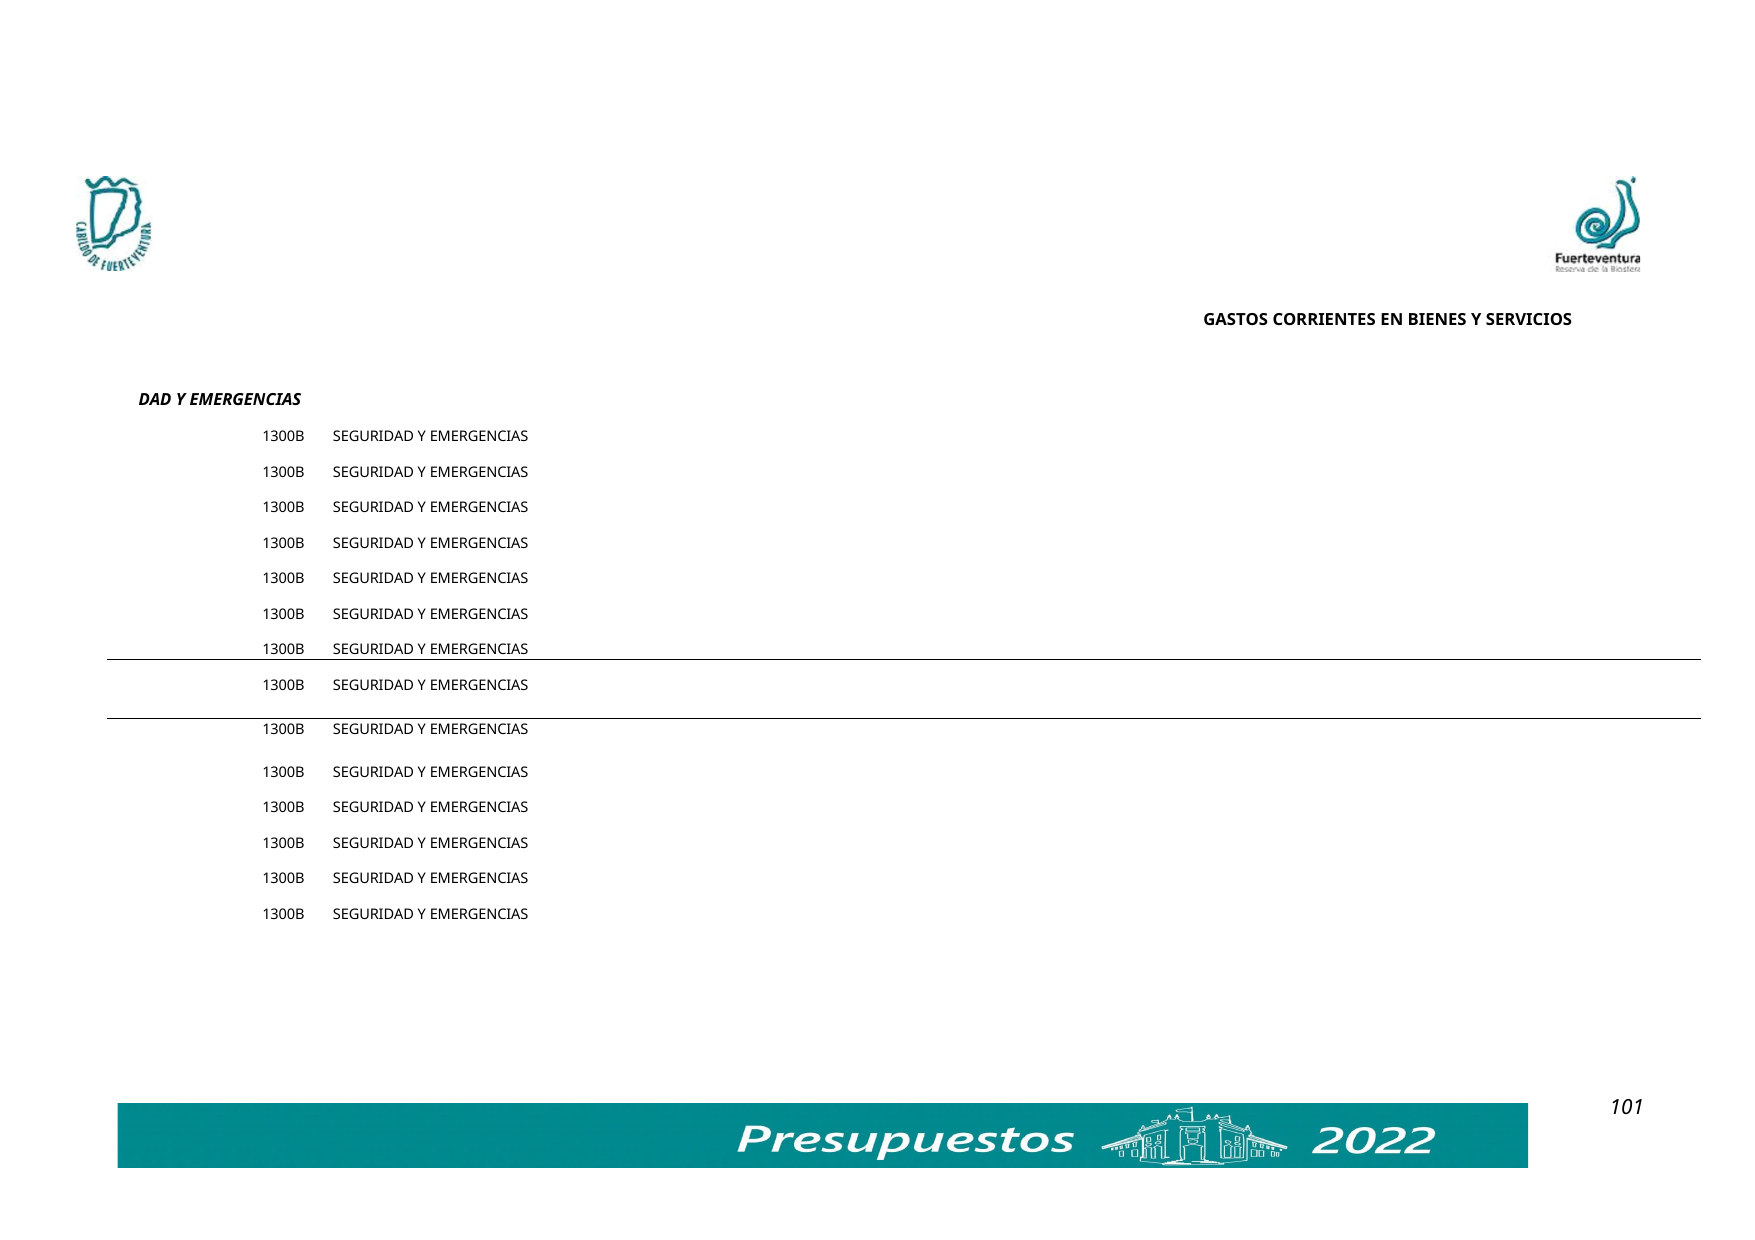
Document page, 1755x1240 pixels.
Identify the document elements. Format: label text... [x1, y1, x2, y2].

table_cell 1300B [256, 825, 321, 860]
table_cell [256, 702, 321, 718]
table_cell SEGURIDAD Y EMERGENCIAS [321, 454, 570, 489]
table_cell SEGURIDAD Y EMERGENCIAS [321, 860, 570, 896]
table_cell 1300B [256, 631, 321, 659]
table_cell 1300B [256, 560, 321, 596]
table_header 1300B [256, 418, 321, 454]
table_cell SEGURIDAD Y EMERGENCIAS [321, 596, 570, 631]
table_cell 1300B [256, 525, 321, 560]
table_cell 1300B [256, 790, 321, 825]
table_header SEGURIDAD Y EMERGENCIAS [321, 418, 570, 454]
table_cell [321, 660, 570, 666]
table_cell SEGURIDAD Y EMERGENCIAS [321, 666, 570, 702]
table_cell 1300B [256, 860, 321, 896]
table_cell 1300B [256, 454, 321, 489]
table_cell [321, 702, 570, 718]
table_cell SEGURIDAD Y EMERGENCIAS [321, 790, 570, 825]
table_cell 1300B [256, 896, 321, 931]
table_cell [256, 660, 321, 666]
table_cell SEGURIDAD Y EMERGENCIAS [321, 631, 570, 659]
table_cell SEGURIDAD Y EMERGENCIAS [321, 489, 570, 525]
table_cell 1300B [256, 489, 321, 525]
table_cell SEGURIDAD Y EMERGENCIAS [321, 896, 570, 931]
table_cell 1300B [256, 666, 321, 702]
table_cell SEGURIDAD Y EMERGENCIAS [321, 560, 570, 596]
text DAD Y EMERGENCIAS [138, 388, 376, 411]
table_cell 1300B [256, 719, 321, 754]
table_cell SEGURIDAD Y EMERGENCIAS [321, 525, 570, 560]
table_cell SEGURIDAD Y EMERGENCIAS [321, 755, 570, 789]
table_cell 1300B [256, 755, 321, 789]
table_cell SEGURIDAD Y EMERGENCIAS [321, 825, 570, 860]
table_cell 1300B [256, 596, 321, 631]
table_cell SEGURIDAD Y EMERGENCIAS [321, 719, 570, 754]
